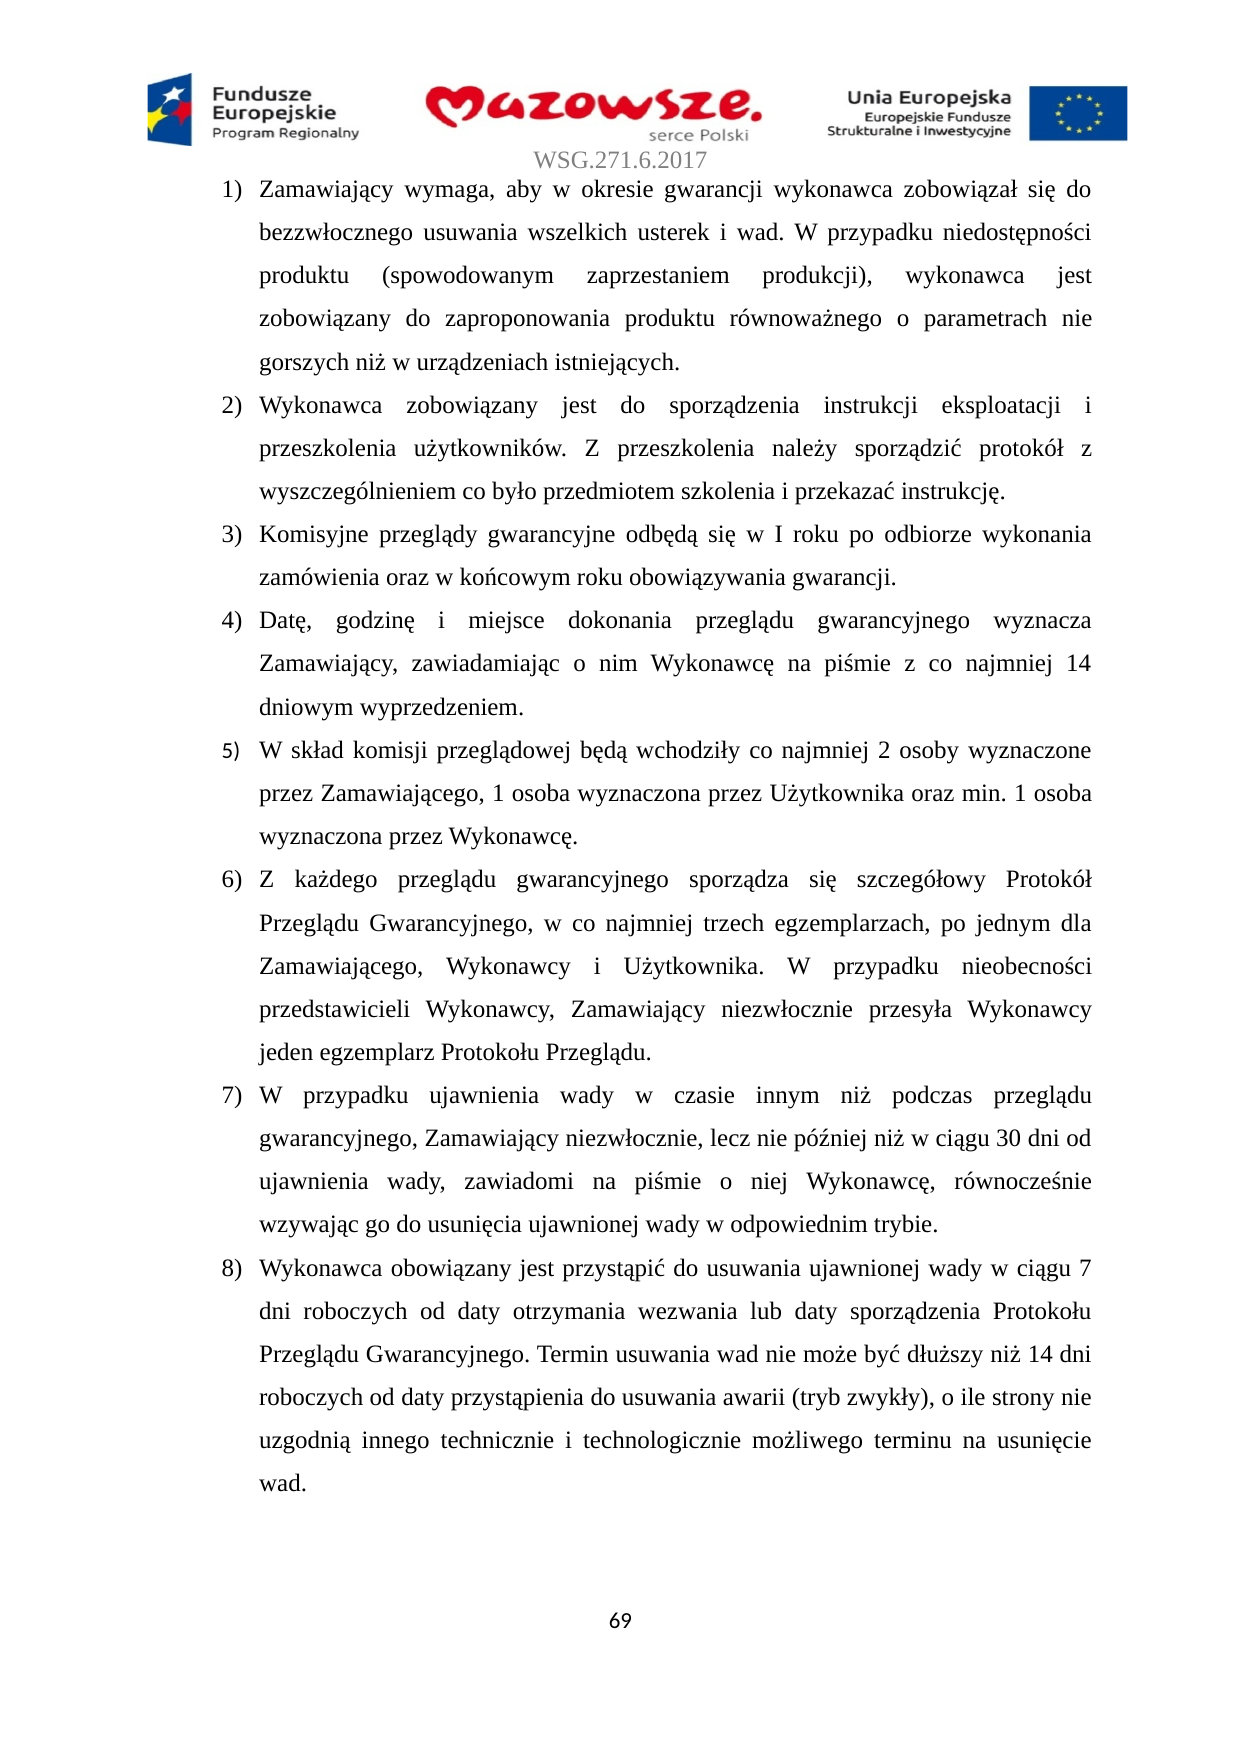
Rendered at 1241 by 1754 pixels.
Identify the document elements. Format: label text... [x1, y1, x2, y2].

list Zamawiający wymaga, aby w okresie gwarancji wykonawca zobowiązał się do bezzwłocznego usuwania wszelkich usterek i wad. W przypadku niedostępności produktu (spowodowanym zaprzestaniem produkcji), wykonawca jest zobowiązany do zaproponowania produktu równoważnego o parametrach nie gorszych niż w urządzeniach istniejących. [221, 174, 1093, 375]
list Z każdego przeglądu gwarancyjnego sporządza się szczegółowy Protokół Przeglądu Gwarancyjnego, w co najmniej trzech egzemplarzach, po jednym dla Zamawiającego, Wykonawcy i Użytkownika. W przypadku nieobecności przedstawicieli Wykonawcy, Zamawiający niezwłocznie przesyła Wykonawcy jeden egzemplarz Protokołu Przeglądu. [221, 864, 1093, 1066]
list W skład komisji przeglądowej będą wchodziły co najmniej 2 osoby wyznaczone przez Zamawiającego, 1 osoba wyznaczona przez Użytkownika oraz min. 1 osoba wyznaczona przez Wykonawcę. [221, 735, 1093, 850]
list Wykonawca obowiązany jest przystąpić do usuwania ujawnionej wady w ciągu 7 dni roboczych od daty otrzymania wezwania lub daty sporządzenia Protokołu Przeglądu Gwarancyjnego. Termin usuwania wad nie może być dłuższy niż 14 dni roboczych od daty przystąpienia do usuwania awarii (tryb zwykły), o ile strony nie uzgodnią innego technicznie i technologicznie możliwego terminu na usunięcie wad. [221, 1253, 1093, 1497]
list Datę, godzinę i miejsce dokonania przeglądu gwarancyjnego wyznacza Zamawiający, zawiadamiając o nim Wykonawcę na piśmie z co najmniej 14 dniowym wyprzedzeniem. [221, 605, 1093, 720]
list W przypadku ujawnienia wady w czasie innym niż podczas przeglądu gwarancyjnego, Zamawiający niezwłocznie, lecz nie później niż w ciągu 30 dni od ujawnienia wady, zawiadomi na piśmie o niej Wykonawcę, równocześnie wzywając go do usunięcia ujawnionej wady w odpowiednim trybie. [221, 1080, 1093, 1238]
list Wykonawca zobowiązany jest do sporządzenia instrukcji eksploatacji i przeszkolenia użytkowników. Z przeszkolenia należy sporządzić protokół z wyszczególnieniem co było przedmiotem szkolenia i przekazać instrukcję. [221, 390, 1093, 505]
list Komisyjne przeglądy gwarancyjne odbędą się w I roku po odbiorze wykonania zamówienia oraz w końcowym roku obowiązywania gwarancji. [221, 519, 1093, 591]
